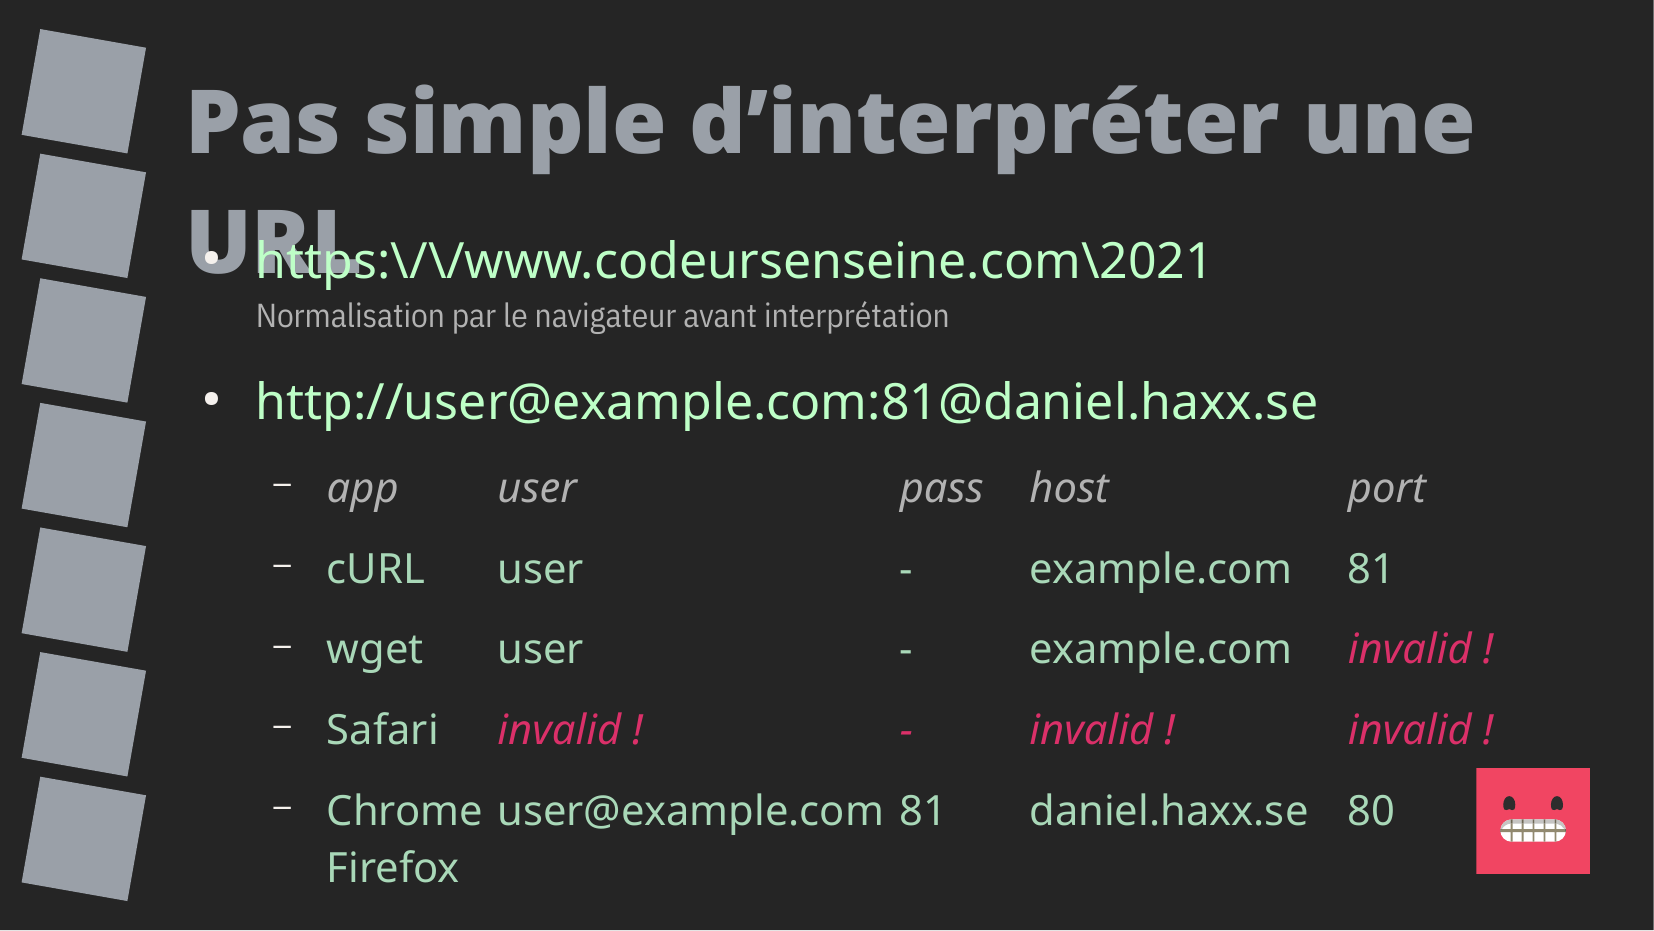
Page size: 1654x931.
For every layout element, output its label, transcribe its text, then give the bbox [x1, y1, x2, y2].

picture [1476, 767, 1590, 874]
list https:\/\/www.codeursenseine.com\2021 Normalisation par le navigateur avant interprétation http://user@example.com:81@daniel.haxx.se app user pass host port cURL user - example.com 81 wget user - example.com invalid ! Safari invalid ! - invalid ! invalid ! Chrome user@example.com 81 daniel.haxx.se 80 Firefox [184, 225, 1636, 901]
title Pas simple d’interpréter une URL [184, 59, 1654, 154]
